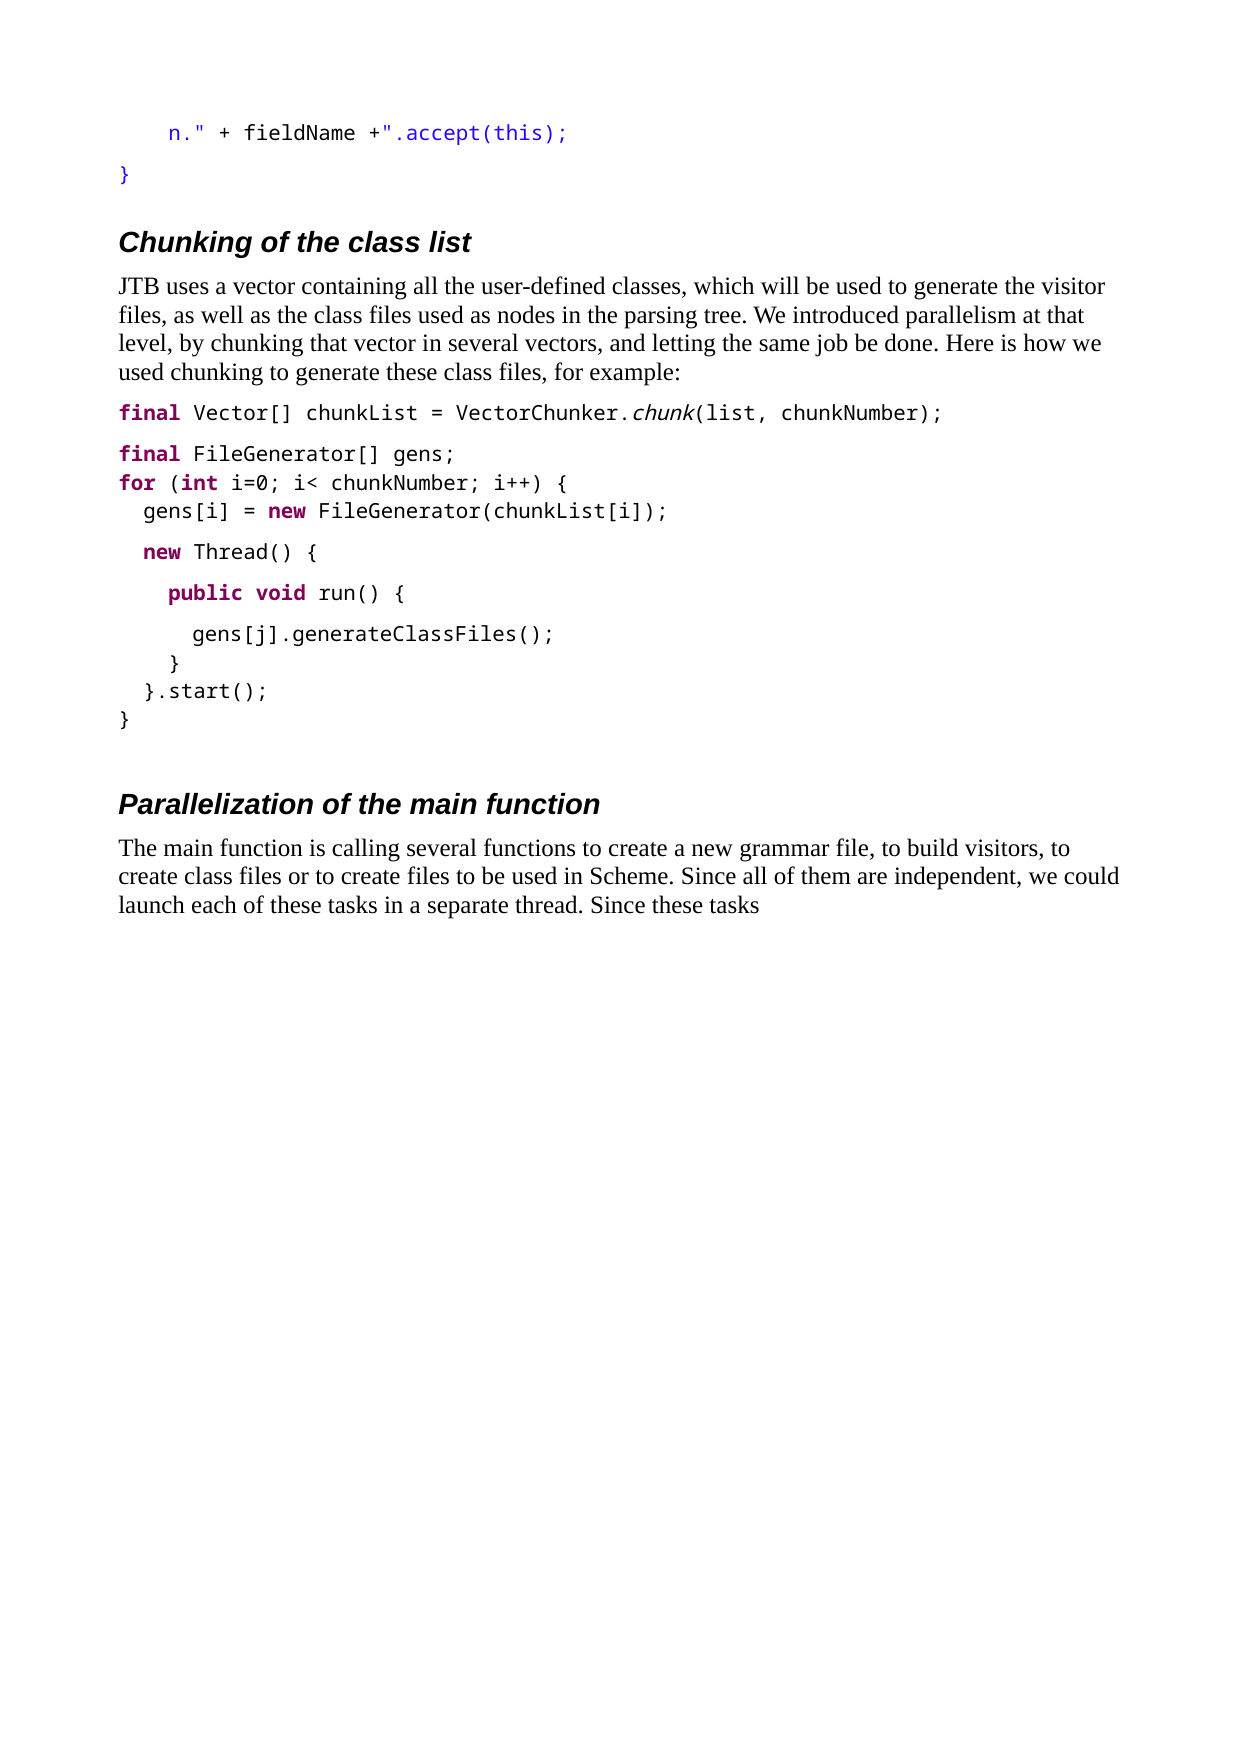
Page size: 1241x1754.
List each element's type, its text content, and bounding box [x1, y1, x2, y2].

text The main function is calling several functions to create a new grammar file, to build visitors, to create class files or to create files to be used in Scheme. Since all of them are independent, we could launch each of these tasks in a separate thread. Since these tasks [118, 833, 1122, 919]
text } [118, 159, 1122, 187]
text } [118, 704, 1122, 733]
text for (int i=0; i< chunkNumber; i++) { [118, 468, 1122, 496]
text }.start(); [118, 676, 1122, 704]
text JTB uses a vector containing all the user-defined classes, which will be used to generate the visitor files, as well as the class files used as nodes in the parsing tree. We introduced parallelism at that level, by chunking that vector in several vectors, and letting the same job be done. Here is how we used chunking to generate these class files, for example: [118, 271, 1122, 386]
text final FileGenerator[] gens; [118, 439, 1122, 468]
text new Thread() { [118, 537, 1122, 566]
text n." + fieldName +".accept(this); [118, 118, 1122, 147]
subtitle Parallelization of the main function [118, 787, 1122, 820]
text } [118, 648, 1122, 676]
text final Vector[] chunkList = VectorChunker.chunk(list, chunkNumber); [118, 398, 1122, 427]
text gens[j].generateClassFiles(); [118, 619, 1122, 648]
subtitle Chunking of the class list [118, 225, 1122, 258]
text gens[i] = new FileGenerator(chunkList[i]); [118, 496, 1122, 525]
text public void run() { [118, 578, 1122, 607]
